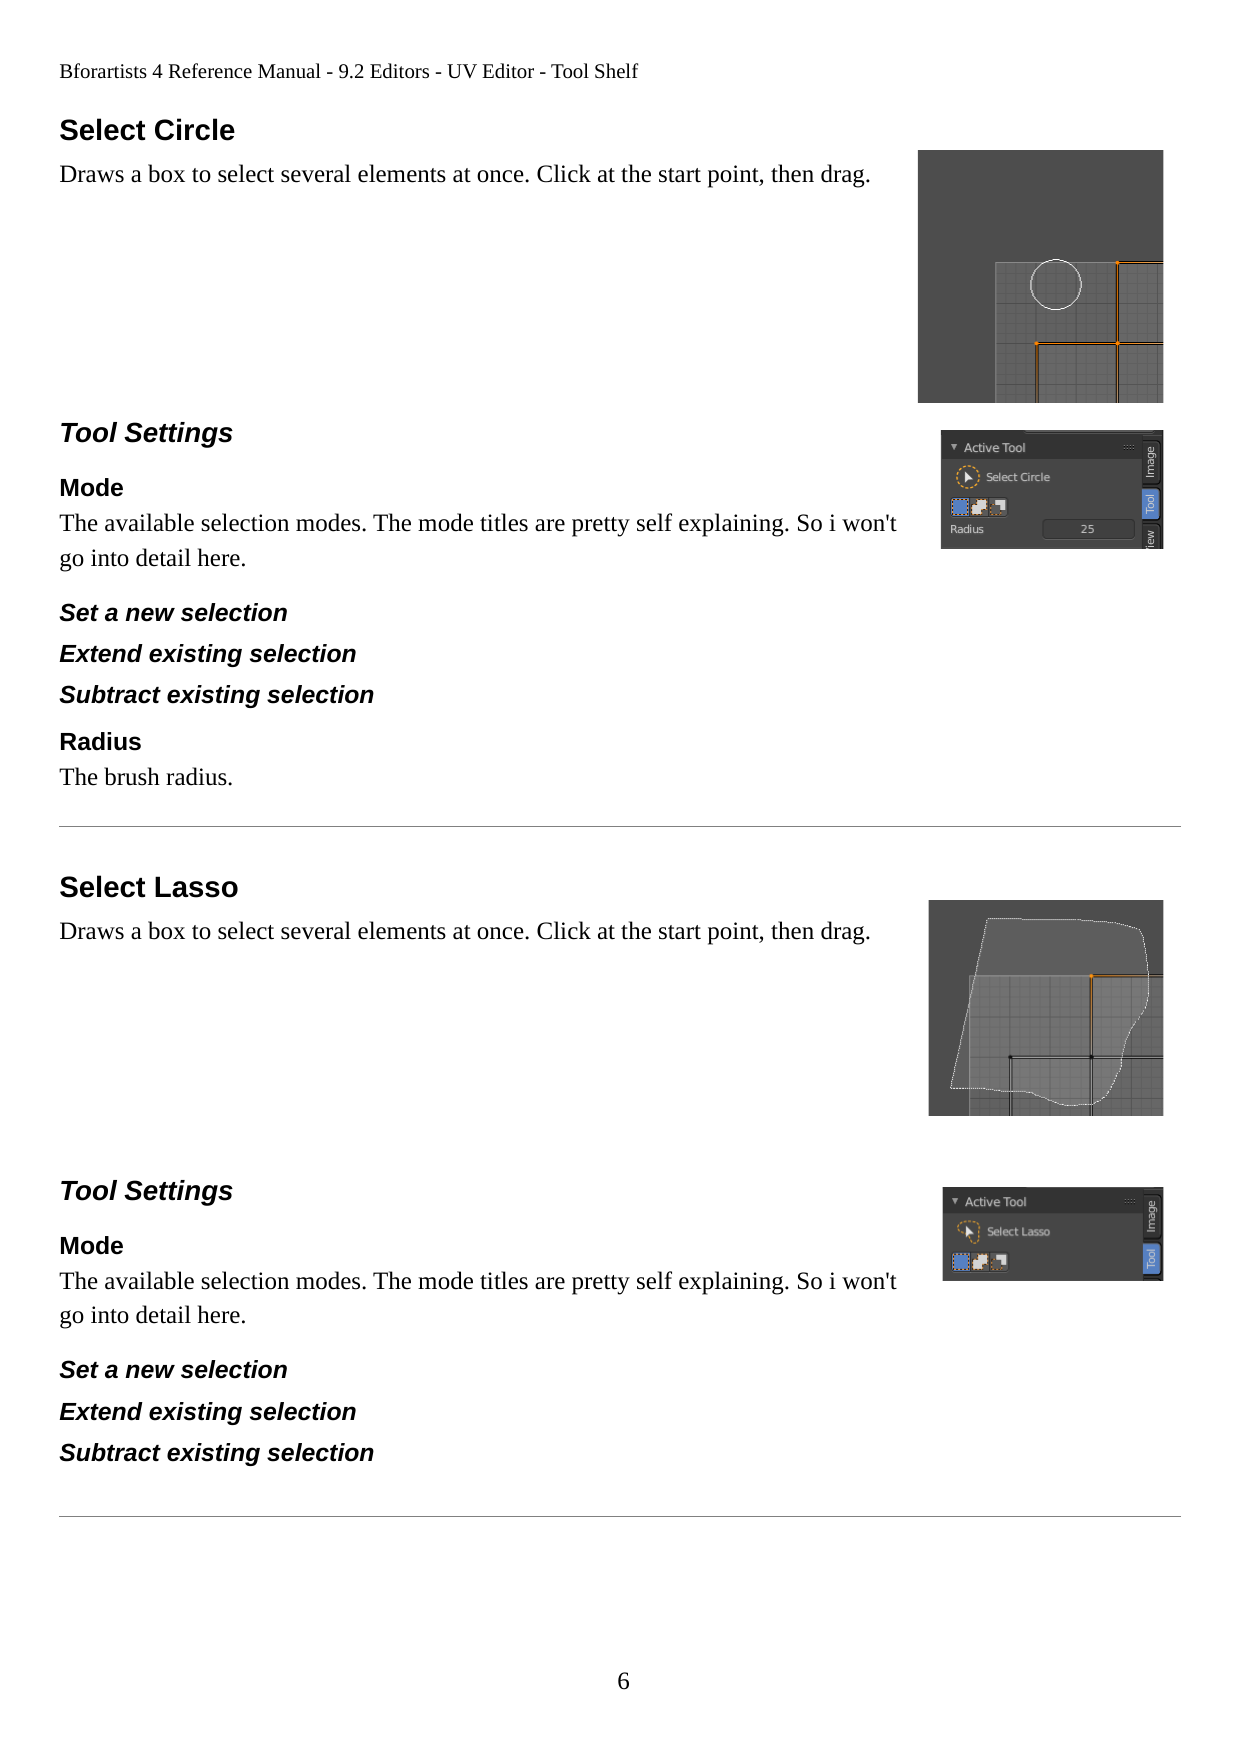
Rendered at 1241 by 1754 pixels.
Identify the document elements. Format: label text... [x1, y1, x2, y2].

subtitle Mode [59, 473, 940, 502]
picture [928, 900, 1164, 1116]
subtitle Extend existing selection [59, 1397, 1181, 1425]
subtitle [1164, 473, 1181, 502]
text The brush radius. [59, 762, 1181, 791]
picture [917, 150, 1164, 403]
subtitle Set a new selection [59, 1356, 1181, 1384]
picture [940, 430, 1164, 549]
subtitle [1164, 1231, 1181, 1259]
subtitle Radius [59, 727, 1181, 756]
subtitle Subtract existing selection [59, 1438, 1181, 1466]
subtitle Extend existing selection [59, 639, 1181, 668]
subtitle Tool Settings [59, 417, 1181, 448]
subtitle Select Lasso [59, 870, 1181, 904]
text Draws a box to select several elements at once. Click at the start point, then drag. [59, 916, 928, 945]
text The available selection modes. The mode titles are pretty self explaining. So i won't go into detail here. [59, 508, 1181, 572]
subtitle Tool Settings [59, 1174, 1181, 1206]
picture [942, 1187, 1164, 1281]
subtitle Select Circle [59, 113, 1181, 146]
text The available selection modes. The mode titles are pretty self explaining. So i won't go into detail here. [59, 1266, 1181, 1329]
subtitle Subtract existing selection [59, 680, 1181, 709]
subtitle Mode [59, 1231, 942, 1259]
subtitle Set a new selection [59, 598, 1181, 627]
text Draws a box to select several elements at once. Click at the start point, then drag. [59, 159, 917, 188]
